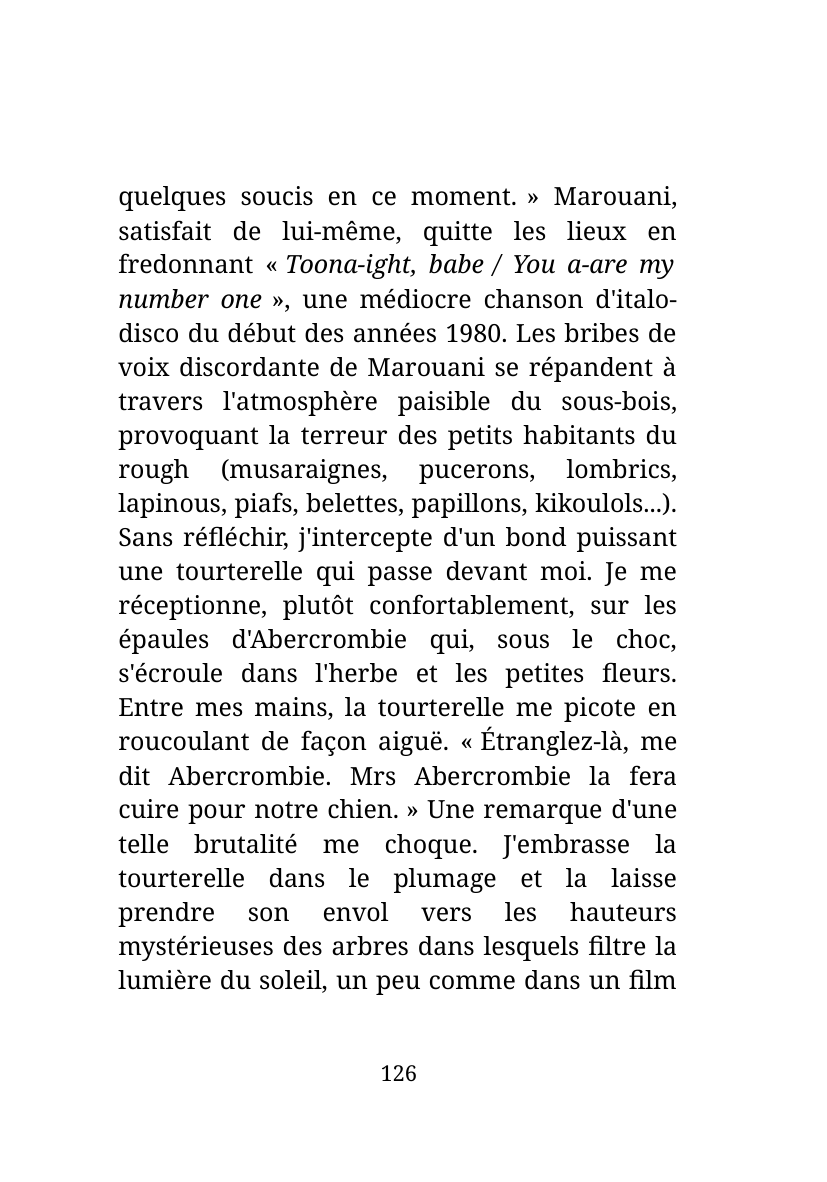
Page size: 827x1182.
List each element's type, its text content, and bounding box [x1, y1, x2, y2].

text quelques soucis en ce moment. » Marouani, satisfait de lui-même, quitte les lieux en fredonnant « Toona-ight, babe / You a-are my number one », une médiocre chanson d'italo-disco du début des années 1980. Les bribes de voix discordante de Marouani se répandent à travers l'atmosphère paisible du sous-bois, provoquant la terreur des petits habitants du rough (musaraignes, pucerons, lombrics, lapinous, piafs, belettes, papillons, kikoulols...). Sans réfléchir, j'intercepte d'un bond puissant une tourterelle qui passe devant moi. Je me réceptionne, plutôt confortablement, sur les épaules d'Abercrombie qui, sous le choc, s'écroule dans l'herbe et les petites fleurs. Entre mes mains, la tourterelle me picote en roucoulant de façon aiguë. « Étranglez-là, me dit Abercrombie. Mrs Abercrombie la fera cuire pour notre chien. » Une remarque d'une telle brutalité me choque. J'embrasse la tourterelle dans le plumage et la laisse prendre son envol vers les hauteurs mystérieuses des arbres dans lesquels filtre la lumière du soleil, un peu comme dans un film [118, 179, 677, 997]
